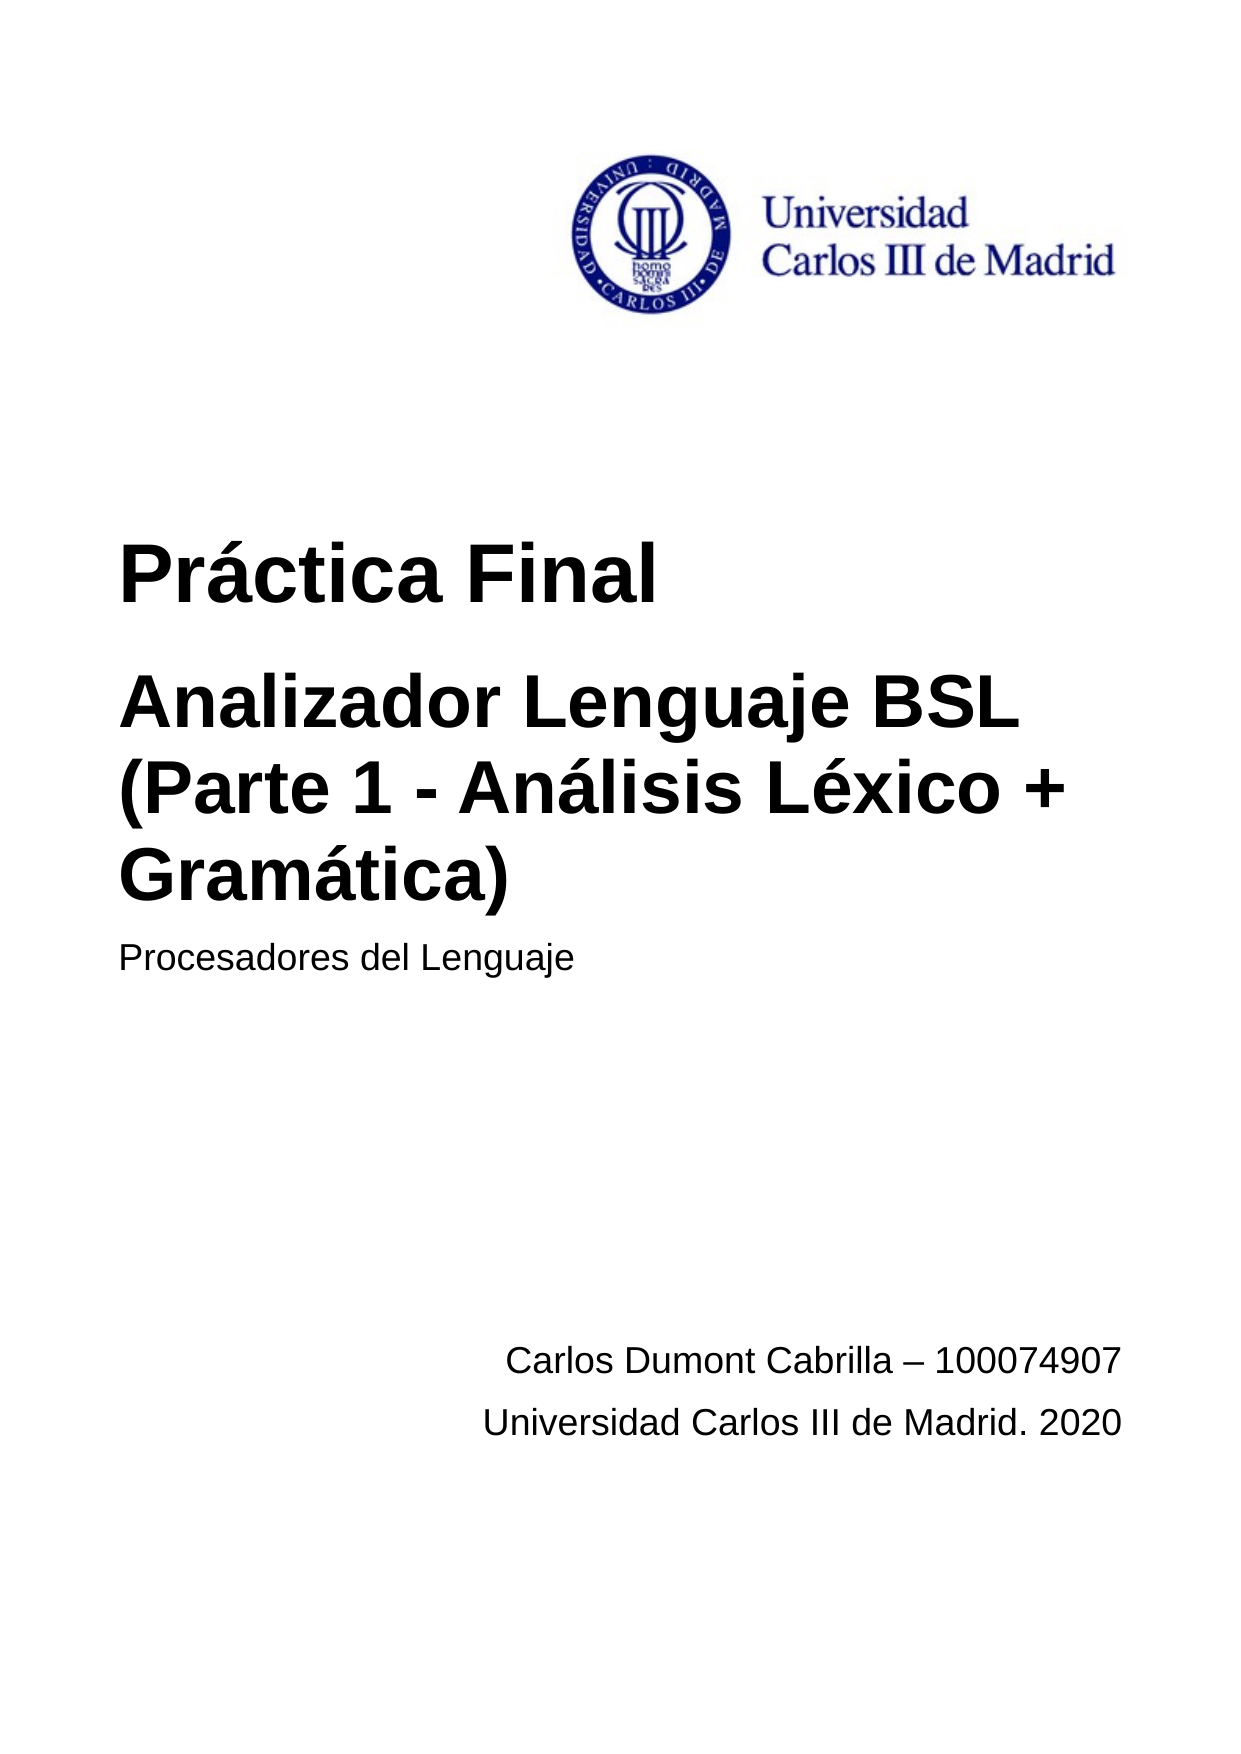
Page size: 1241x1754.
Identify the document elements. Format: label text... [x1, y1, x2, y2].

title Práctica Final [118, 524, 1122, 620]
subtitle Procesadores del Lenguaje [118, 935, 1122, 978]
subtitle Carlos Dumont Cabrilla – 100074907 [118, 1338, 1122, 1381]
title Analizador Lenguaje BSL (Parte 1 - Análisis Léxico + Gramática) [118, 657, 1122, 916]
subtitle Universidad Carlos III de Madrid. 2020 [118, 1400, 1122, 1443]
picture [527, 126, 1153, 346]
